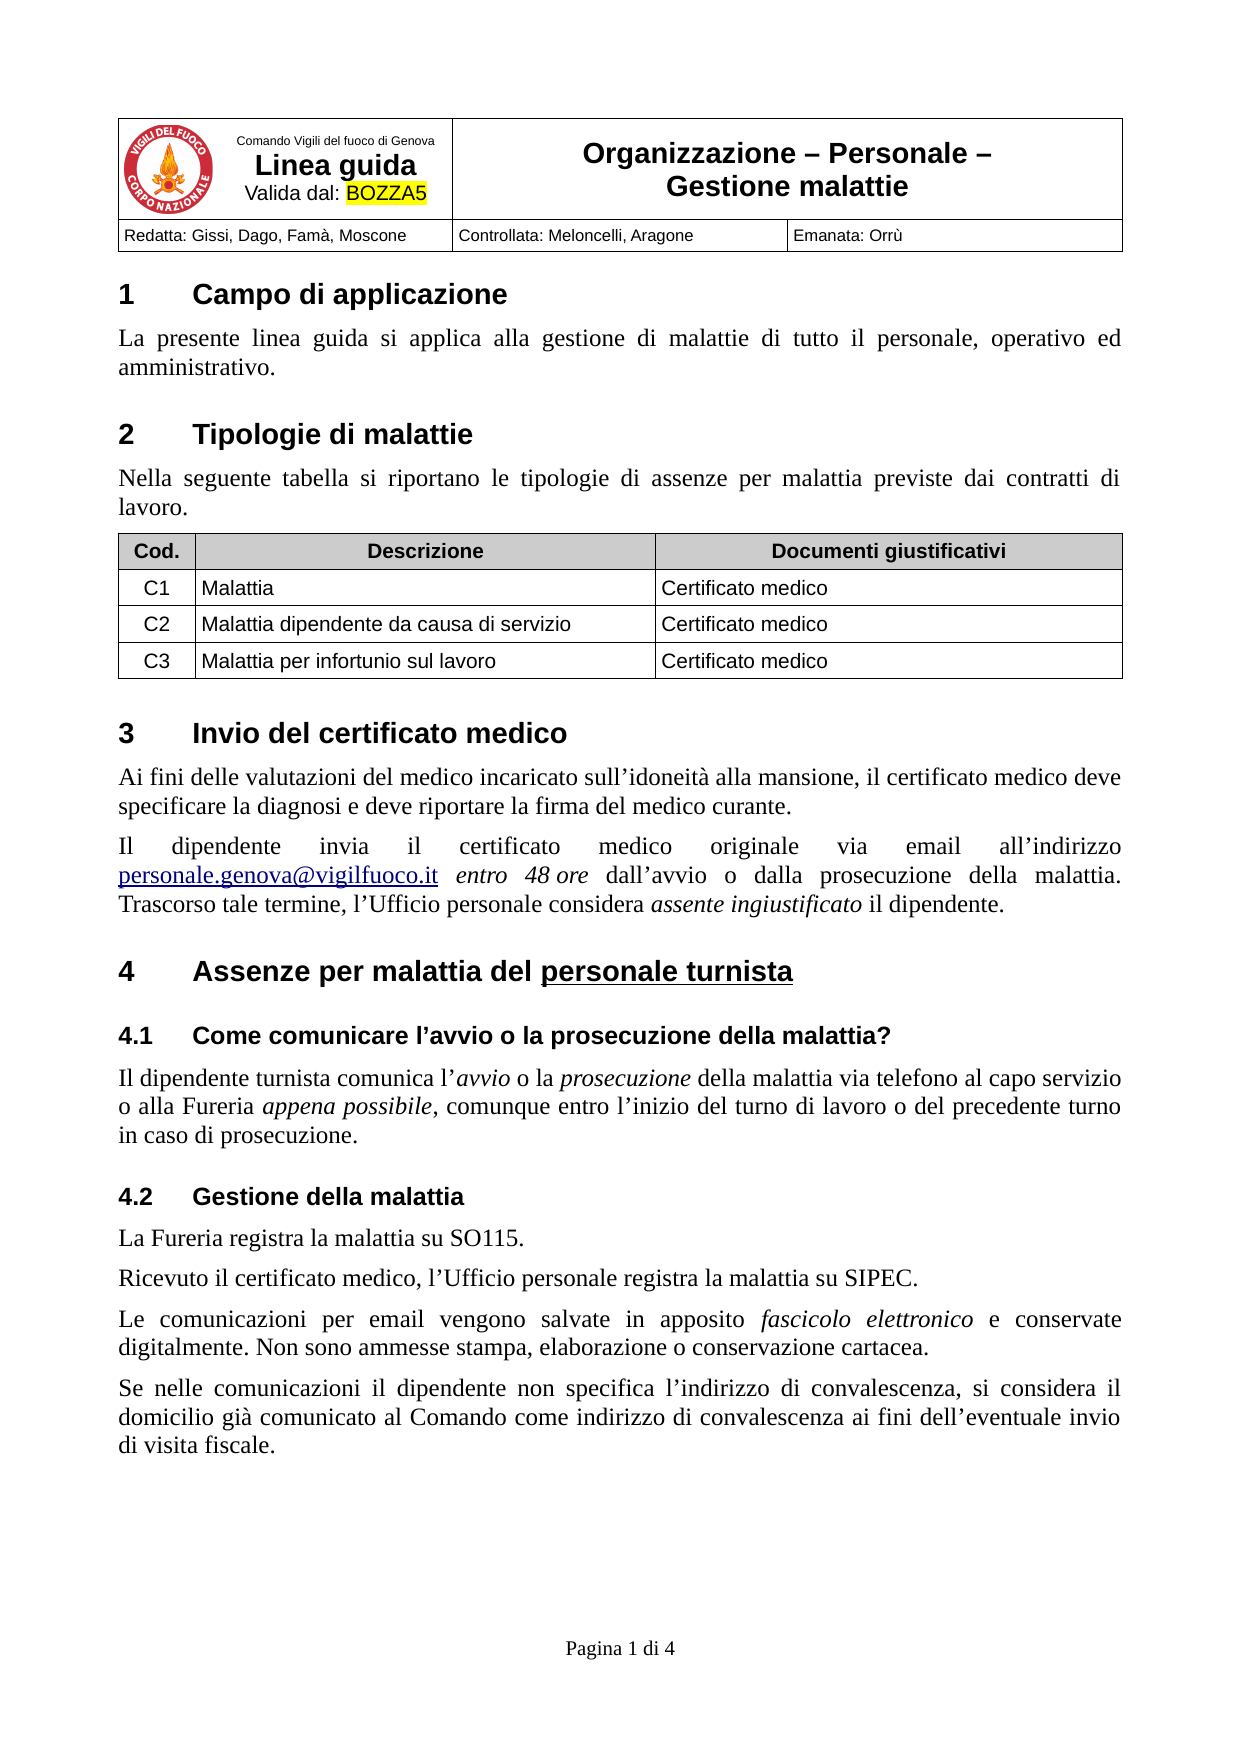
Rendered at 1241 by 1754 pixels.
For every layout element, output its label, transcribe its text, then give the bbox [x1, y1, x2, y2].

table_cell C3 [119, 643, 195, 678]
table_header Comando Vigili del fuoco di Genova Linea guida Valida dal: BOZZA5 [219, 119, 452, 219]
table_cell Certificato medico [656, 606, 1122, 642]
table_header Organizzazione – Personale – Gestione malattie [453, 119, 1122, 219]
subtitle Gestione della malattia [118, 1181, 1122, 1210]
text Ai fini delle valutazioni del medico incaricato sull’idoneità alla mansione, il certificato medico deve specificare la diagnosi e deve riportare la firma del medico curante. [118, 762, 1122, 820]
subtitle Assenze per malattia del personale turnista [118, 954, 1122, 988]
table_cell Malattia dipendente da causa di servizio [196, 606, 655, 642]
table_header Documenti giustificativi [656, 534, 1122, 569]
picture [124, 125, 213, 214]
text La presente linea guida si applica alla gestione di malattie di tutto il personale, operativo ed amministrativo. [118, 323, 1122, 380]
text Ricevuto il certificato medico, l’Ufficio personale registra la malattia su SIPEC. [118, 1263, 1122, 1292]
table_header Cod. [119, 534, 195, 569]
table_cell Certificato medico [656, 643, 1122, 678]
text Il dipendente turnista comunica l’avvio o la prosecuzione della malattia via telefono al capo servizio o alla Fureria appena possibile, comunque entro l’inizio del turno di lavoro o del precedente turno in caso di prosecuzione. [118, 1063, 1122, 1149]
table_cell C2 [119, 606, 195, 642]
table_cell Certificato medico [656, 570, 1122, 605]
subtitle Tipologie di malattie [118, 417, 1122, 451]
subtitle Campo di applicazione [118, 277, 1122, 310]
table_cell Controllata: Meloncelli, Aragone [453, 220, 787, 251]
text Nella seguente tabella si riportano le tipologie di assenze per malattia previste dai contratti di lavoro. [118, 463, 1122, 521]
table_header Descrizione [196, 534, 655, 569]
table_cell Malattia per infortunio sul lavoro [196, 643, 655, 678]
text Le comunicazioni per email vengono salvate in apposito fascicolo elettronico e conservate digitalmente. Non sono ammesse stampa, elaborazione o conservazione cartacea. [118, 1304, 1122, 1361]
table_cell Redatta: Gissi, Dago, Famà, Moscone [119, 220, 452, 251]
text Se nelle comunicazioni il dipendente non specifica l’indirizzo di convalescenza, si considera il domicilio già comunicato al Comando come indirizzo di convalescenza ai fini dell’eventuale invio di visita fiscale. [118, 1373, 1122, 1459]
table_cell Malattia [196, 570, 655, 605]
text La Fureria registra la malattia su SO115. [118, 1223, 1122, 1251]
table_header [119, 119, 219, 219]
subtitle Invio del certificato medico [118, 716, 1122, 750]
table_cell C1 [119, 570, 195, 605]
table_cell Emanata: Orrù [788, 220, 1122, 251]
subtitle Come comunicare l’avvio o la prosecuzione della malattia? [118, 1021, 1122, 1050]
text Il dipendente invia il certificato medico originale via email all’indirizzo personale.genova@vigilfuoco.it entro 48 ore dall’avvio o dalla prosecuzione della malattia. Trascorso tale termine, l’Ufficio personale considera assente ingiustificato il dipendente. [118, 831, 1122, 918]
